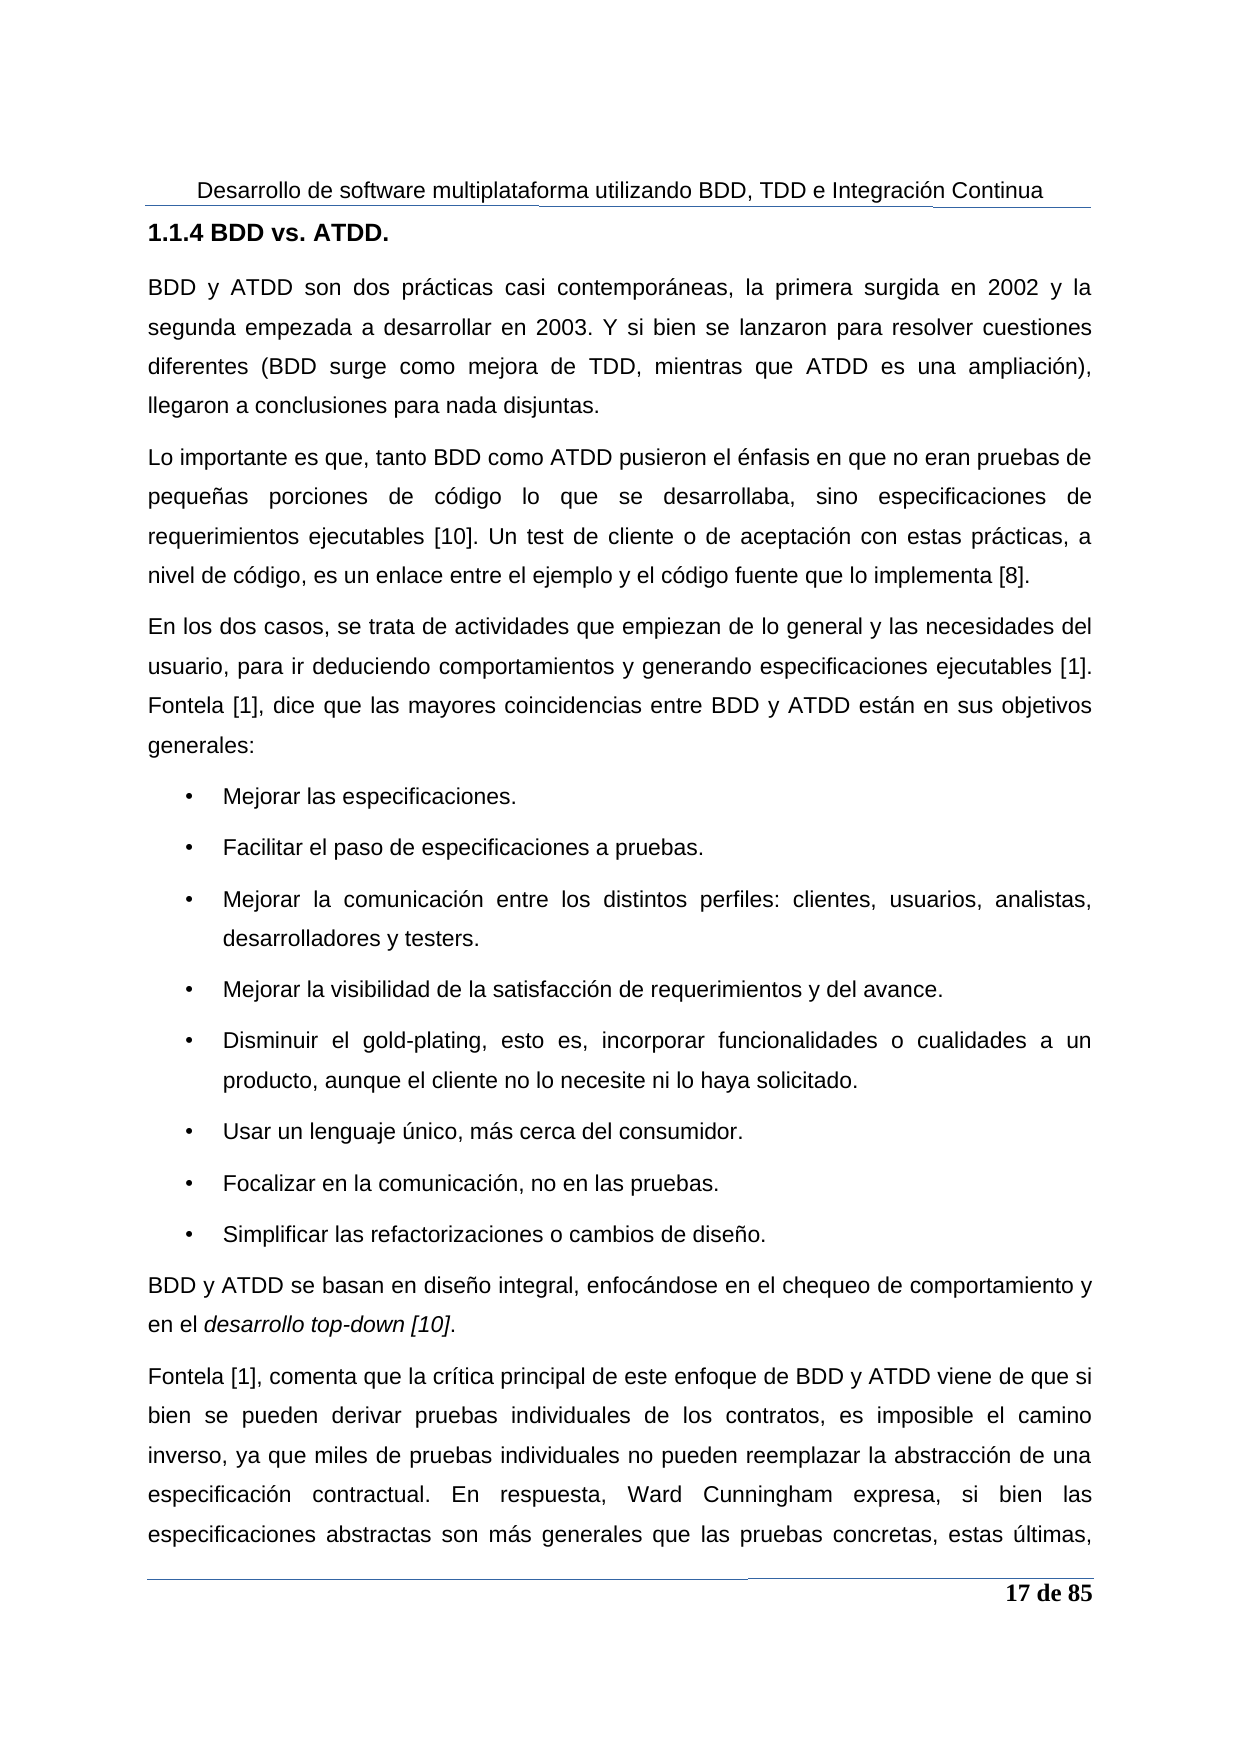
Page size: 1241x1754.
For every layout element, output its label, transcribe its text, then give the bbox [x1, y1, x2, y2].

list Mejorar las especificaciones. [185, 783, 1093, 809]
text En los dos casos, se trata de actividades que empiezan de lo general y las necesidades del usuario, para ir deduciendo comportamientos y generando especificaciones ejecutables [1]. Fontela [1], dice que las mayores coincidencias entre BDD y ATDD están en sus objetivos generales: [148, 613, 1093, 758]
text Lo importante es que, tanto BDD como ATDD pusieron el énfasis en que no eran pruebas de pequeñas porciones de código lo que se desarrollaba, sino especificaciones de requerimientos ejecutables [10]. Un test de cliente o de aceptación con estas prácticas, a nivel de código, es un enlace entre el ejemplo y el código fuente que lo implementa [8]. [148, 444, 1093, 588]
list Disminuir el gold-plating, esto es, incorporar funcionalidades o cualidades a un producto, aunque el cliente no lo necesite ni lo haya solicitado. [185, 1027, 1093, 1093]
text BDD y ATDD se basan en diseño integral, enfocándose en el chequeo de comportamiento y en el desarrollo top-down [10]. [148, 1272, 1093, 1338]
text Fontela [1], comenta que la crítica principal de este enfoque de BDD y ATDD viene de que si bien se pueden derivar pruebas individuales de los contratos, es imposible el camino inverso, ya que miles de pruebas individuales no pueden reemplazar la abstracción de una especificación contractual. En respuesta, Ward Cunningham expresa, si bien las especificaciones abstractas son más generales que las pruebas concretas, estas últimas, [148, 1363, 1093, 1547]
list Facilitar el paso de especificaciones a pruebas. [185, 834, 1093, 861]
subtitle 1.1.4 BDD vs. ATDD. [148, 218, 1093, 247]
list Mejorar la visibilidad de la satisfacción de requerimientos y del avance. [185, 976, 1093, 1003]
list Simplificar las refactorizaciones o cambios de diseño. [185, 1221, 1093, 1247]
list Mejorar la comunicación entre los distintos perfiles: clientes, usuarios, analistas, desarrolladores y testers. [185, 886, 1093, 951]
list Focalizar en la comunicación, no en las pruebas. [185, 1169, 1093, 1196]
text BDD y ATDD son dos prácticas casi contemporáneas, la primera surgida en 2002 y la segunda empezada a desarrollar en 2003. Y si bien se lanzaron para resolver cuestiones diferentes (BDD surge como mejora de TDD, mientras que ATDD es una ampliación), llegaron a conclusiones para nada disjuntas. [148, 274, 1093, 419]
list Usar un lenguaje único, más cerca del consumidor. [185, 1118, 1093, 1144]
